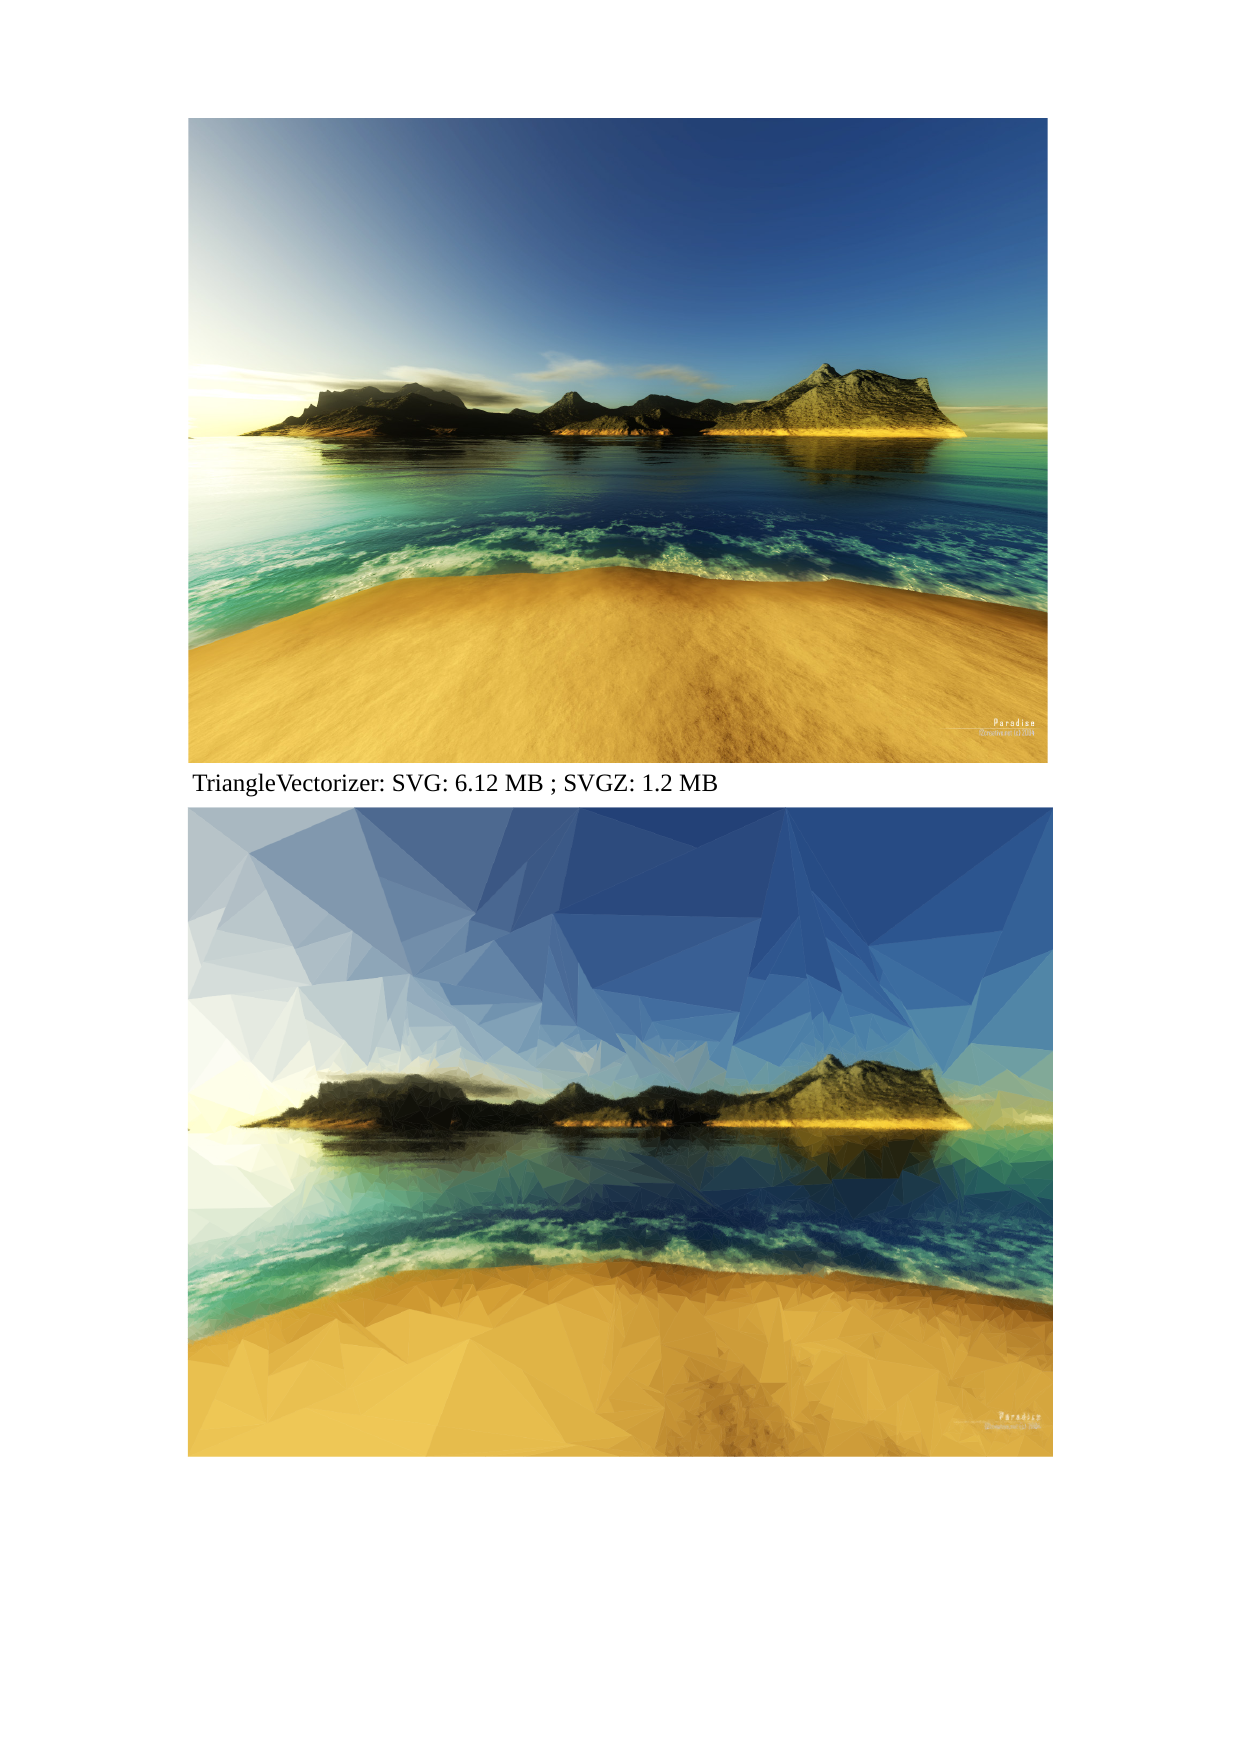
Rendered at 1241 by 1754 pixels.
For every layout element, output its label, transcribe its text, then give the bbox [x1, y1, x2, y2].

text TriangleVectorizer: SVG: 6.12 MB ; SVGZ: 1.2 MB [118, 763, 1122, 797]
picture [188, 118, 1048, 763]
picture [187, 807, 1053, 1457]
